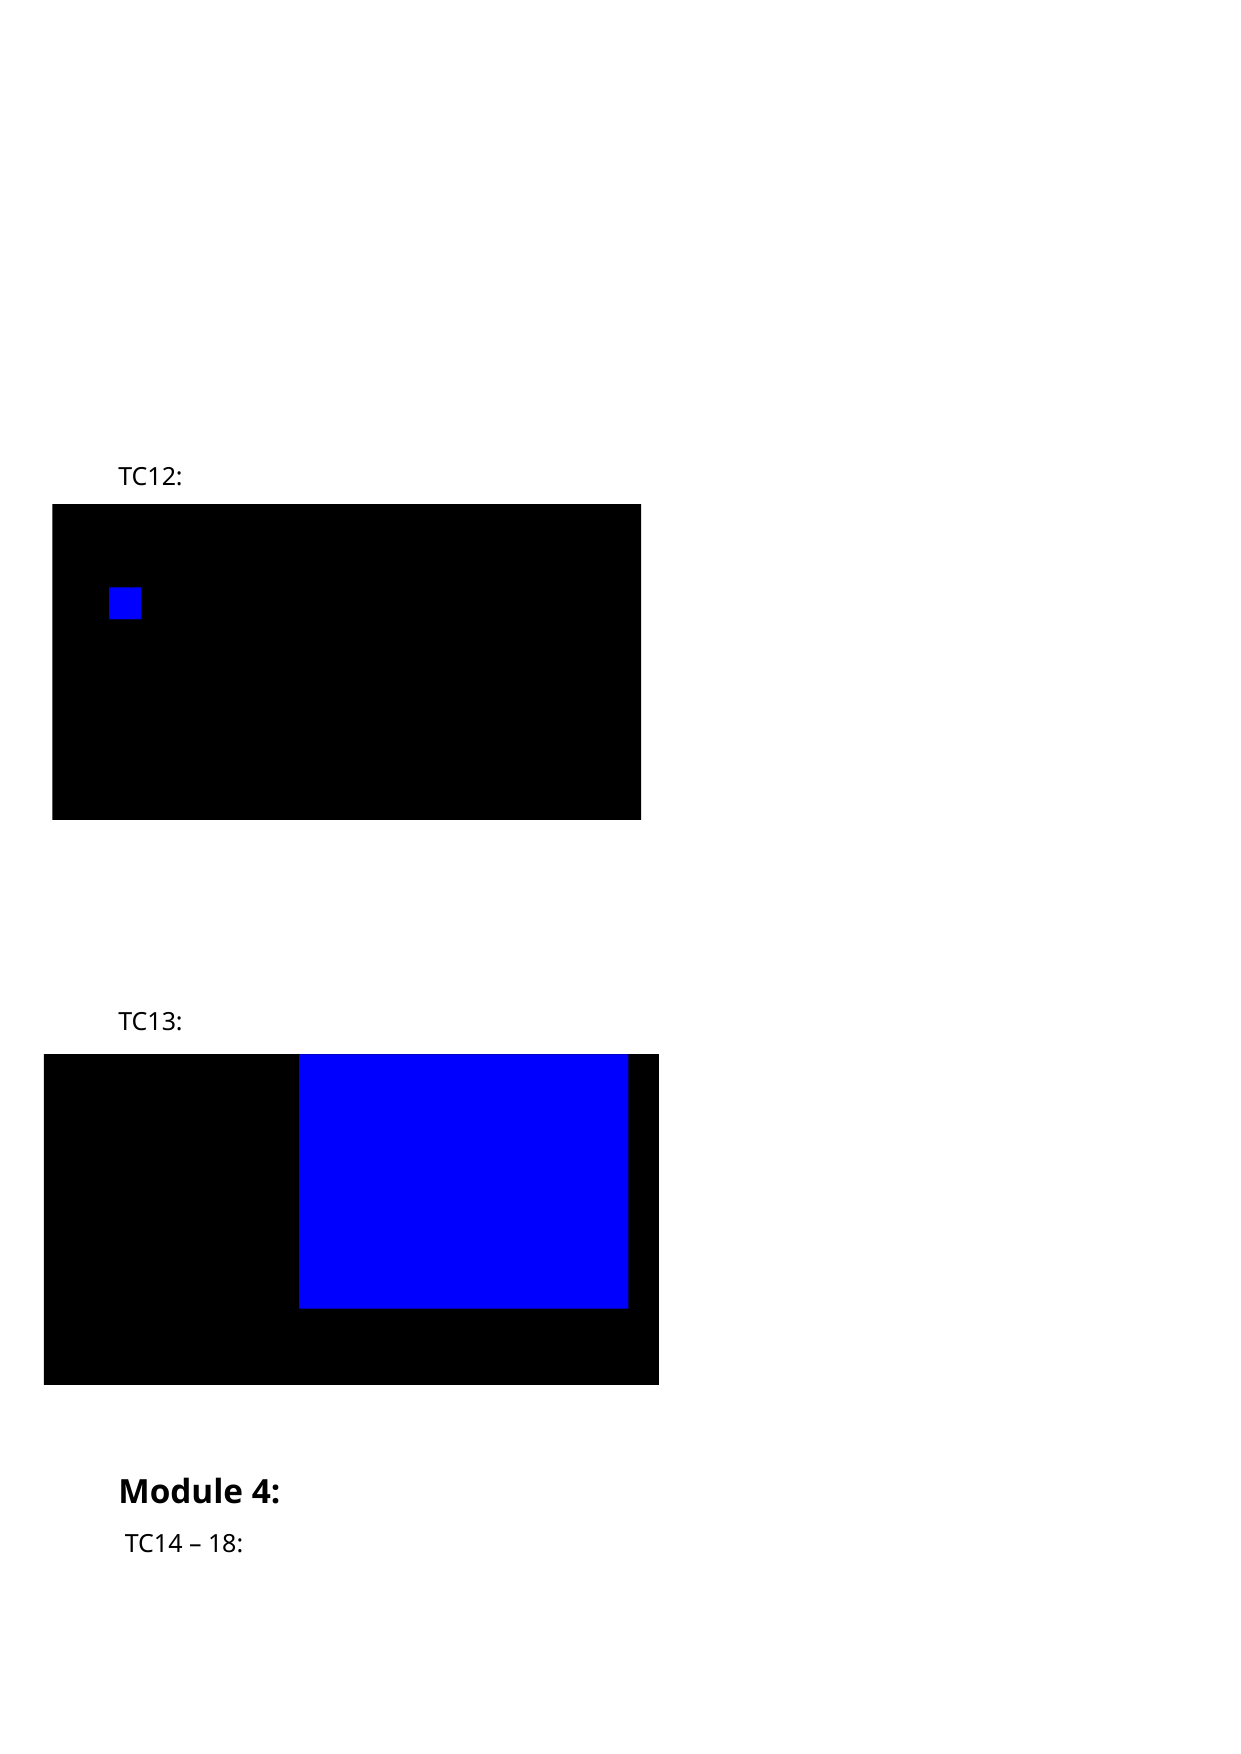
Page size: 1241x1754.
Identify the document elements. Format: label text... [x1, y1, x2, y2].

picture [52, 504, 642, 820]
text TC12: [118, 459, 1122, 493]
text TC14 – 18: [118, 1525, 1122, 1559]
subtitle Module 4: [118, 1467, 1122, 1513]
text TC13: [118, 1004, 1122, 1038]
picture [43, 1054, 659, 1385]
